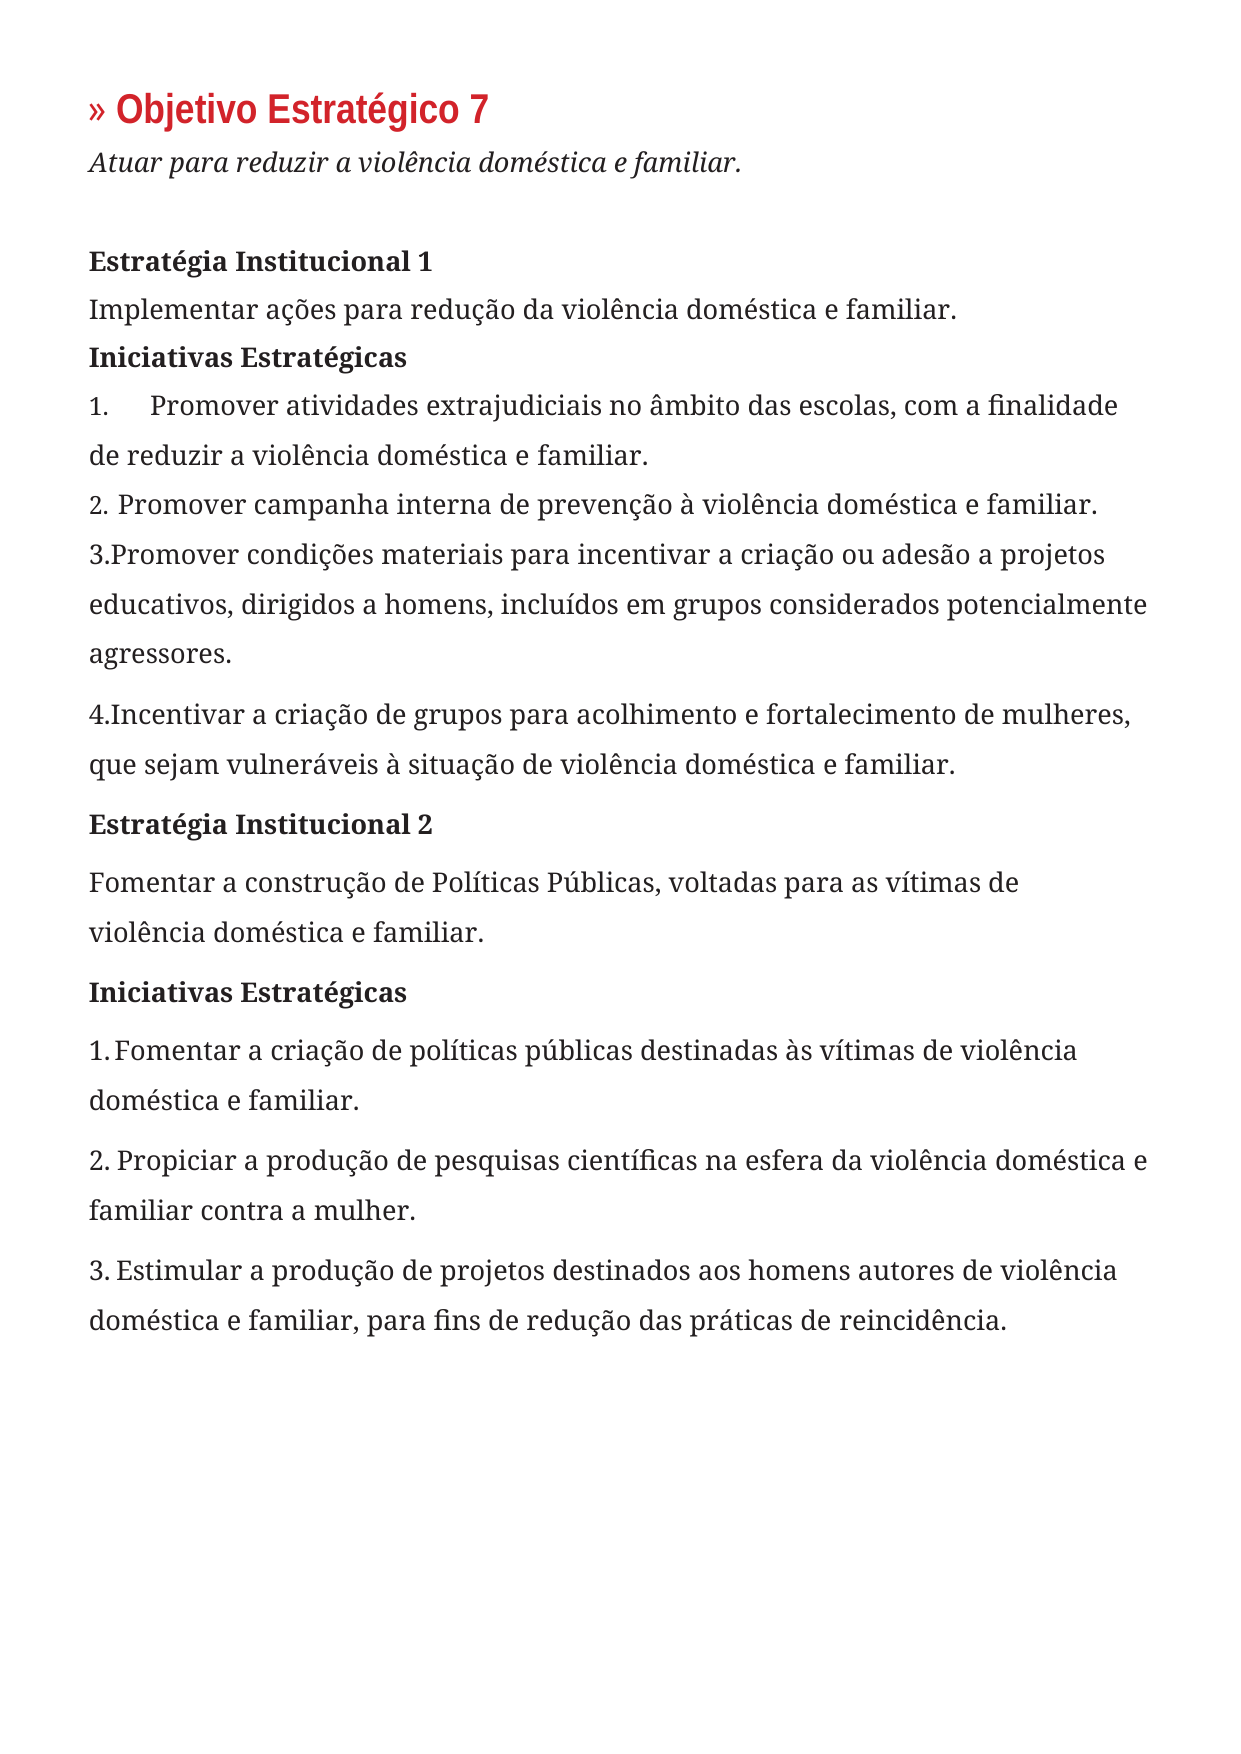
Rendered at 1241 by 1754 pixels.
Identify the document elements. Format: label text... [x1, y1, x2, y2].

list Propiciar a produção de pesquisas científicas na esfera da violência doméstica e familiar contra a mulher. [88, 1142, 1152, 1228]
list Estimular a produção de projetos destinados aos homens autores de violência doméstica e familiar, para fins de redução das práticas de reincidência. [88, 1252, 1152, 1338]
subtitle Iniciativas Estratégicas [88, 338, 1240, 375]
text Fomentar a construção de Políticas Públicas, voltadas para as vítimas de violência doméstica e familiar. [88, 864, 1065, 950]
text 4.Incentivar a criação de grupos para acolhimento e fortalecimento de mulheres, que sejam vulneráveis à situação de violência doméstica e familiar. [88, 695, 1150, 782]
list Fomentar a criação de políticas públicas destinadas às vítimas de violência doméstica e familiar. [88, 1032, 1152, 1118]
text Atuar para reduzir a violência doméstica e familiar. [88, 143, 1240, 180]
list Promover campanha interna de prevenção à violência doméstica e familiar. 3.Promover condições materiais para incentivar a criação ou adesão a projetos educativos, dirigidos a homens, incluídos em grupos considerados potencialmente agressores. [88, 486, 1152, 672]
text Implementar ações para redução da violência doméstica e familiar. [88, 291, 1240, 328]
subtitle Iniciativas Estratégicas [88, 974, 1240, 1011]
subtitle Estratégia Institucional 2 [88, 805, 1240, 842]
subtitle Estratégia Institucional 1 [88, 243, 1240, 280]
subtitle » Objetivo Estratégico 7 [88, 79, 1240, 136]
list Promover atividades extrajudiciais no âmbito das escolas, com a finalidade de reduzir a violência doméstica e familiar. [88, 386, 1152, 473]
